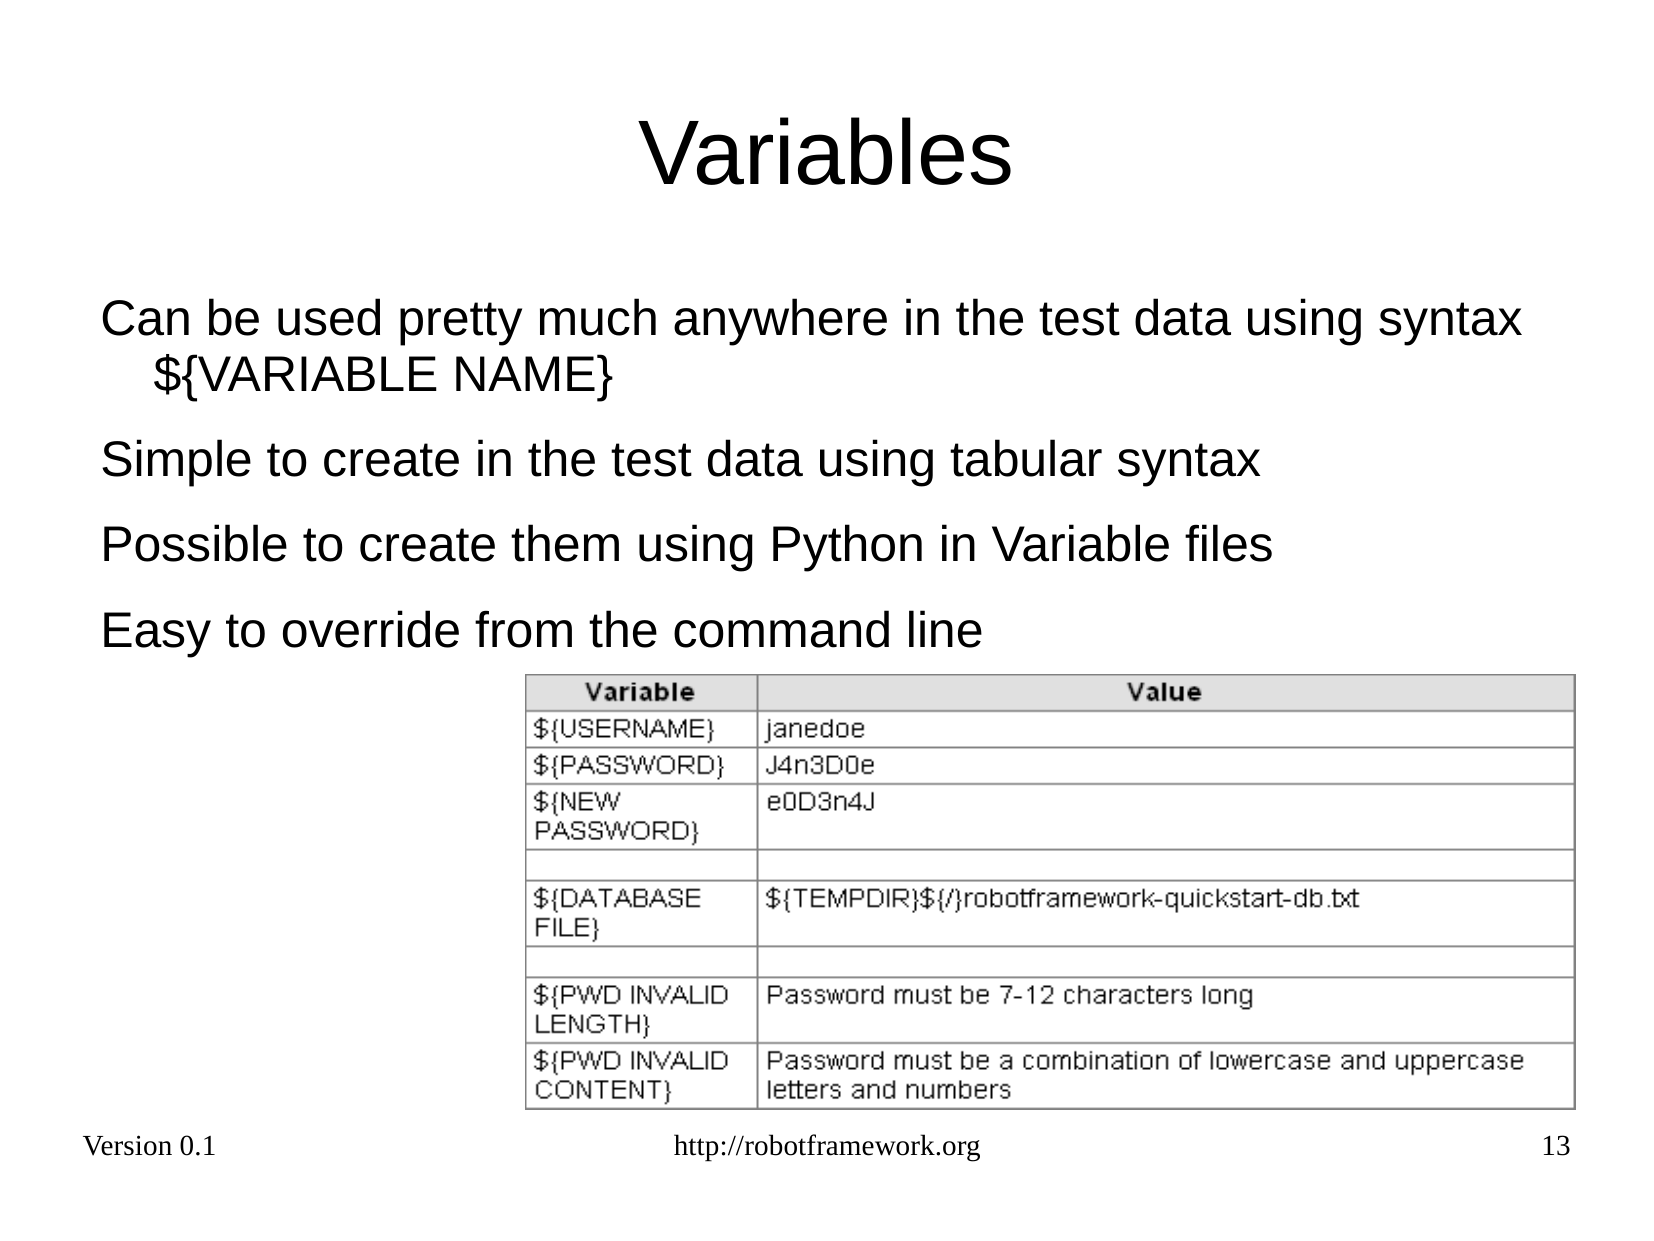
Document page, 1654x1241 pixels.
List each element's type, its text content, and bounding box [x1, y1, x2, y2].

list Can be used pretty much anywhere in the test data using syntax ${VARIABLE NAME} Simple to create in the test data using tabular syntax Possible to create them using Python in Variable files Easy to override from the command line [82, 290, 1538, 658]
title Variables [82, 49, 1571, 257]
picture [525, 674, 1576, 1110]
